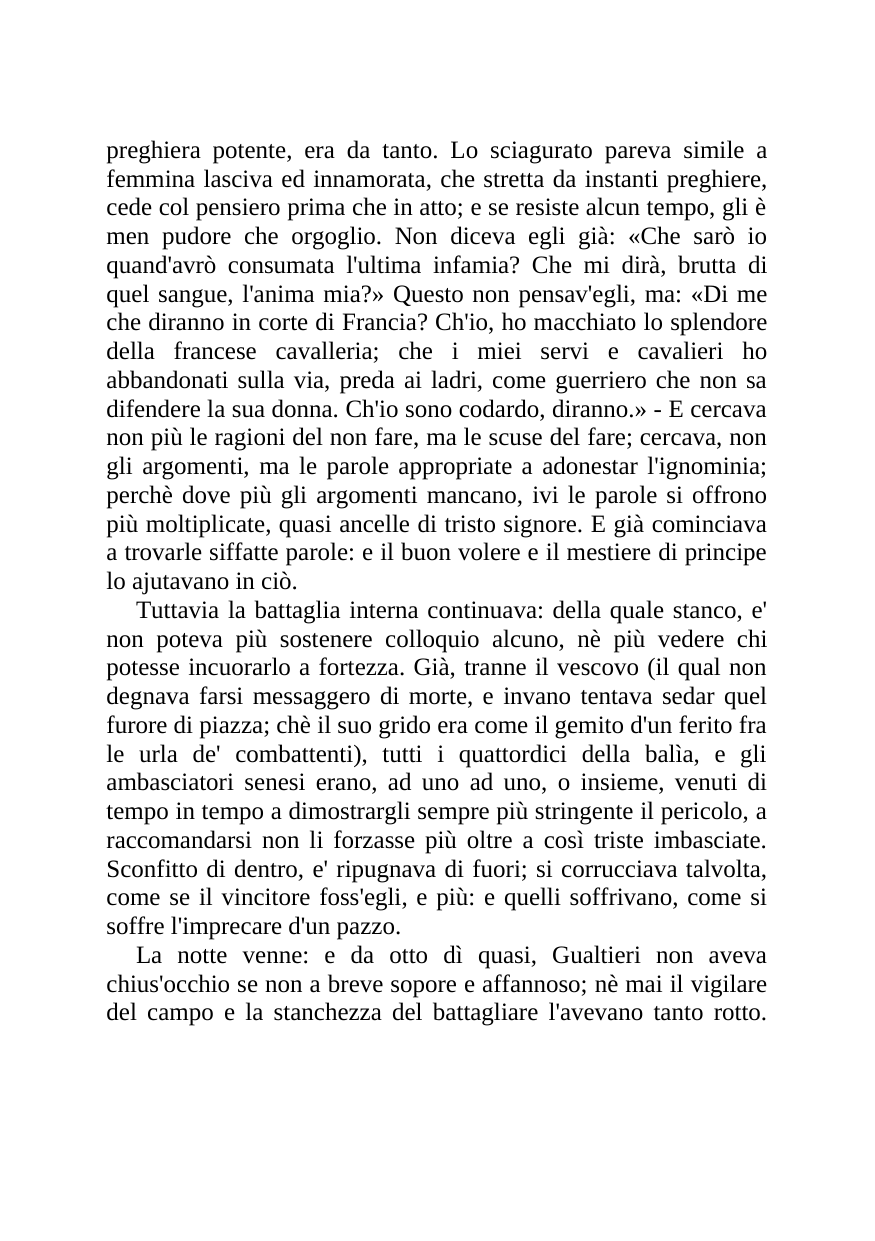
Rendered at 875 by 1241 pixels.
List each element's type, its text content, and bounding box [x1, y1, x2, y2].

text preghiera potente, era da tanto. Lo sciagurato pareva simile a femmina lasciva ed innamorata, che stretta da instanti preghiere, cede col pensiero prima che in atto; e se resiste alcun tempo, gli è men pudore che orgoglio. Non diceva egli già: «Che sarò io quand'avrò consumata l'ultima infamia? Che mi dirà, brutta di quel sangue, l'anima mia?» Questo non pensav'egli, ma: «Di me che diranno in corte di Francia? Ch'io, ho macchiato lo splendore della francese cavalleria; che i miei servi e cavalieri ho abbandonati sulla via, preda ai ladri, come guerriero che non sa difendere la sua donna. Ch'io sono codardo, diranno.» - E cercava non più le ragioni del non fare, ma le scuse del fare; cercava, non gli argomenti, ma le parole appropriate a adonestar l'ignominia; perchè dove più gli argomenti mancano, ivi le parole si offrono più moltiplicate, quasi ancelle di tristo signore. E già cominciava a trovarle siffatte parole: e il buon volere e il mestiere di principe lo ajutavano in ciò. [106, 135, 768, 595]
text La notte venne: e da otto dì quasi, Gualtieri non aveva chius'occhio se non a breve sopore e affannoso; nè mai il vigilare del campo e la stanchezza del battagliare l'avevano tanto rotto. [106, 940, 768, 1026]
text Tuttavia la battaglia interna continuava: della quale stanco, e' non poteva più sostenere colloquio alcuno, nè più vedere chi potesse incuorarlo a fortezza. Già, tranne il vescovo (il qual non degnava farsi messaggero di morte, e invano tentava sedar quel furore di piazza; chè il suo grido era come il gemito d'un ferito fra le urla de' combattenti), tutti i quattordici della balìa, e gli ambasciatori senesi erano, ad uno ad uno, o insieme, venuti di tempo in tempo a dimostrargli sempre più stringente il pericolo, a raccomandarsi non li forzasse più oltre a così triste imbasciate. Sconfitto di dentro, e' ripugnava di fuori; si corrucciava talvolta, come se il vincitore foss'egli, e più: e quelli soffrivano, come si soffre l'imprecare d'un pazzo. [106, 595, 768, 940]
